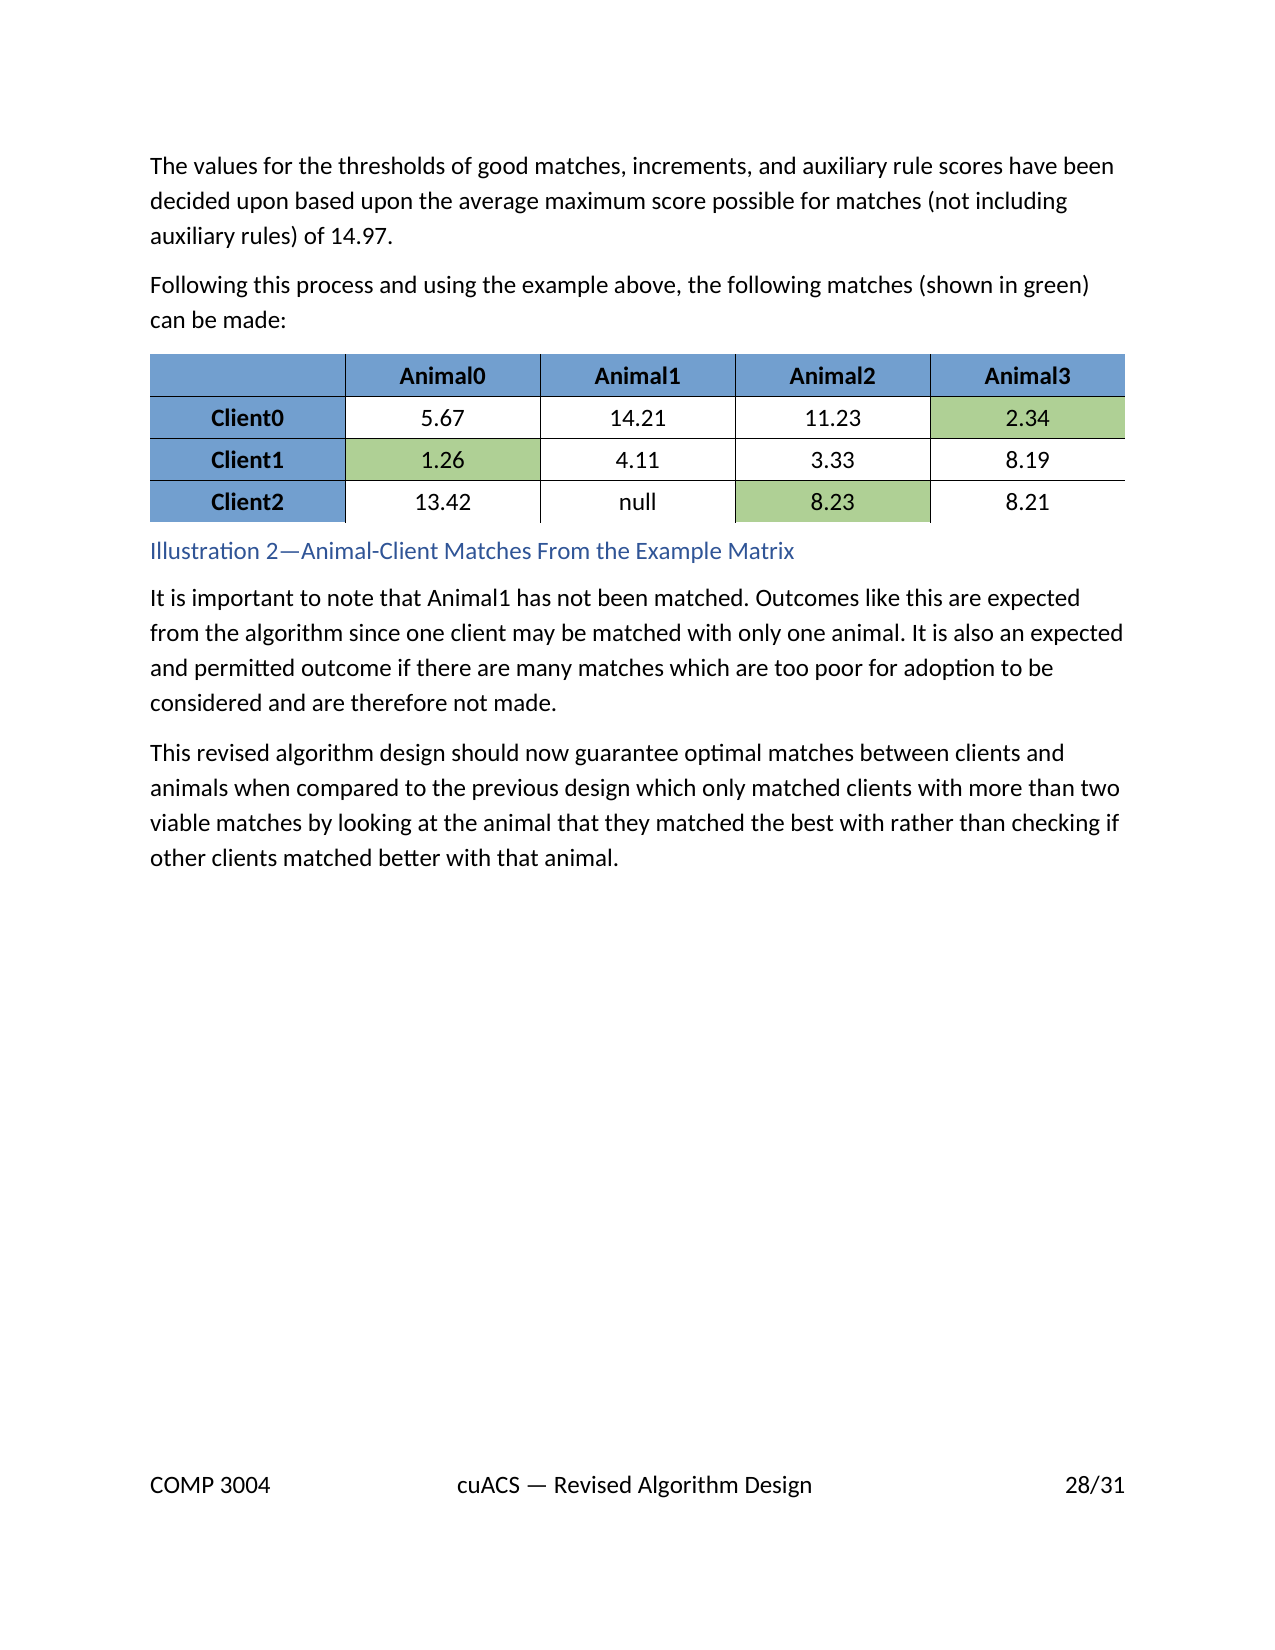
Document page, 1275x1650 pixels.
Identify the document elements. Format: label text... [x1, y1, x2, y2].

text The values for the thresholds of good matches, increments, and auxiliary rule scores have been decided upon based upon the average maximum score possible for matches (not including auxiliary rules) of 14.97. [150, 150, 1125, 251]
table_cell 8.19 [931, 439, 1125, 480]
table_cell null [541, 481, 735, 522]
table_cell 13.42 [346, 481, 540, 522]
table_cell 1.26 [346, 439, 540, 480]
table_cell 8.23 [736, 481, 930, 522]
table_cell 4.11 [541, 439, 735, 480]
text This revised algorithm design should now guarantee optimal matches between clients and animals when compared to the previous design which only matched clients with more than two viable matches by looking at the animal that they matched the best with rather than checking if other clients matched better with that animal. [150, 737, 1125, 872]
table_header Animal3 [931, 354, 1125, 396]
table_cell 5.67 [346, 397, 540, 438]
table_cell Client2 [150, 481, 345, 522]
text It is important to note that Animal1 has not been matched. Outcomes like this are expected from the algorithm since one client may be matched with only one animal. It is also an expected and permitted outcome if there are many matches which are too poor for adoption to be considered and are therefore not made. [150, 582, 1125, 718]
table_cell Client0 [150, 397, 345, 438]
table_cell 8.21 [931, 481, 1125, 522]
table_cell 11.23 [736, 397, 930, 438]
table_header Animal2 [736, 354, 930, 396]
table_cell 2.34 [931, 397, 1125, 438]
table_header Animal0 [346, 354, 540, 396]
table_cell 14.21 [541, 397, 735, 438]
table_cell 3.33 [736, 439, 930, 480]
text Following this process and using the example above, the following matches (shown in green) can be made: [150, 269, 1125, 335]
text Illustration 2—Animal-Client Matches From the Example Matrix [150, 535, 1125, 565]
table_cell Client1 [150, 439, 345, 480]
table_header Animal1 [541, 354, 735, 396]
table_header [150, 354, 345, 396]
